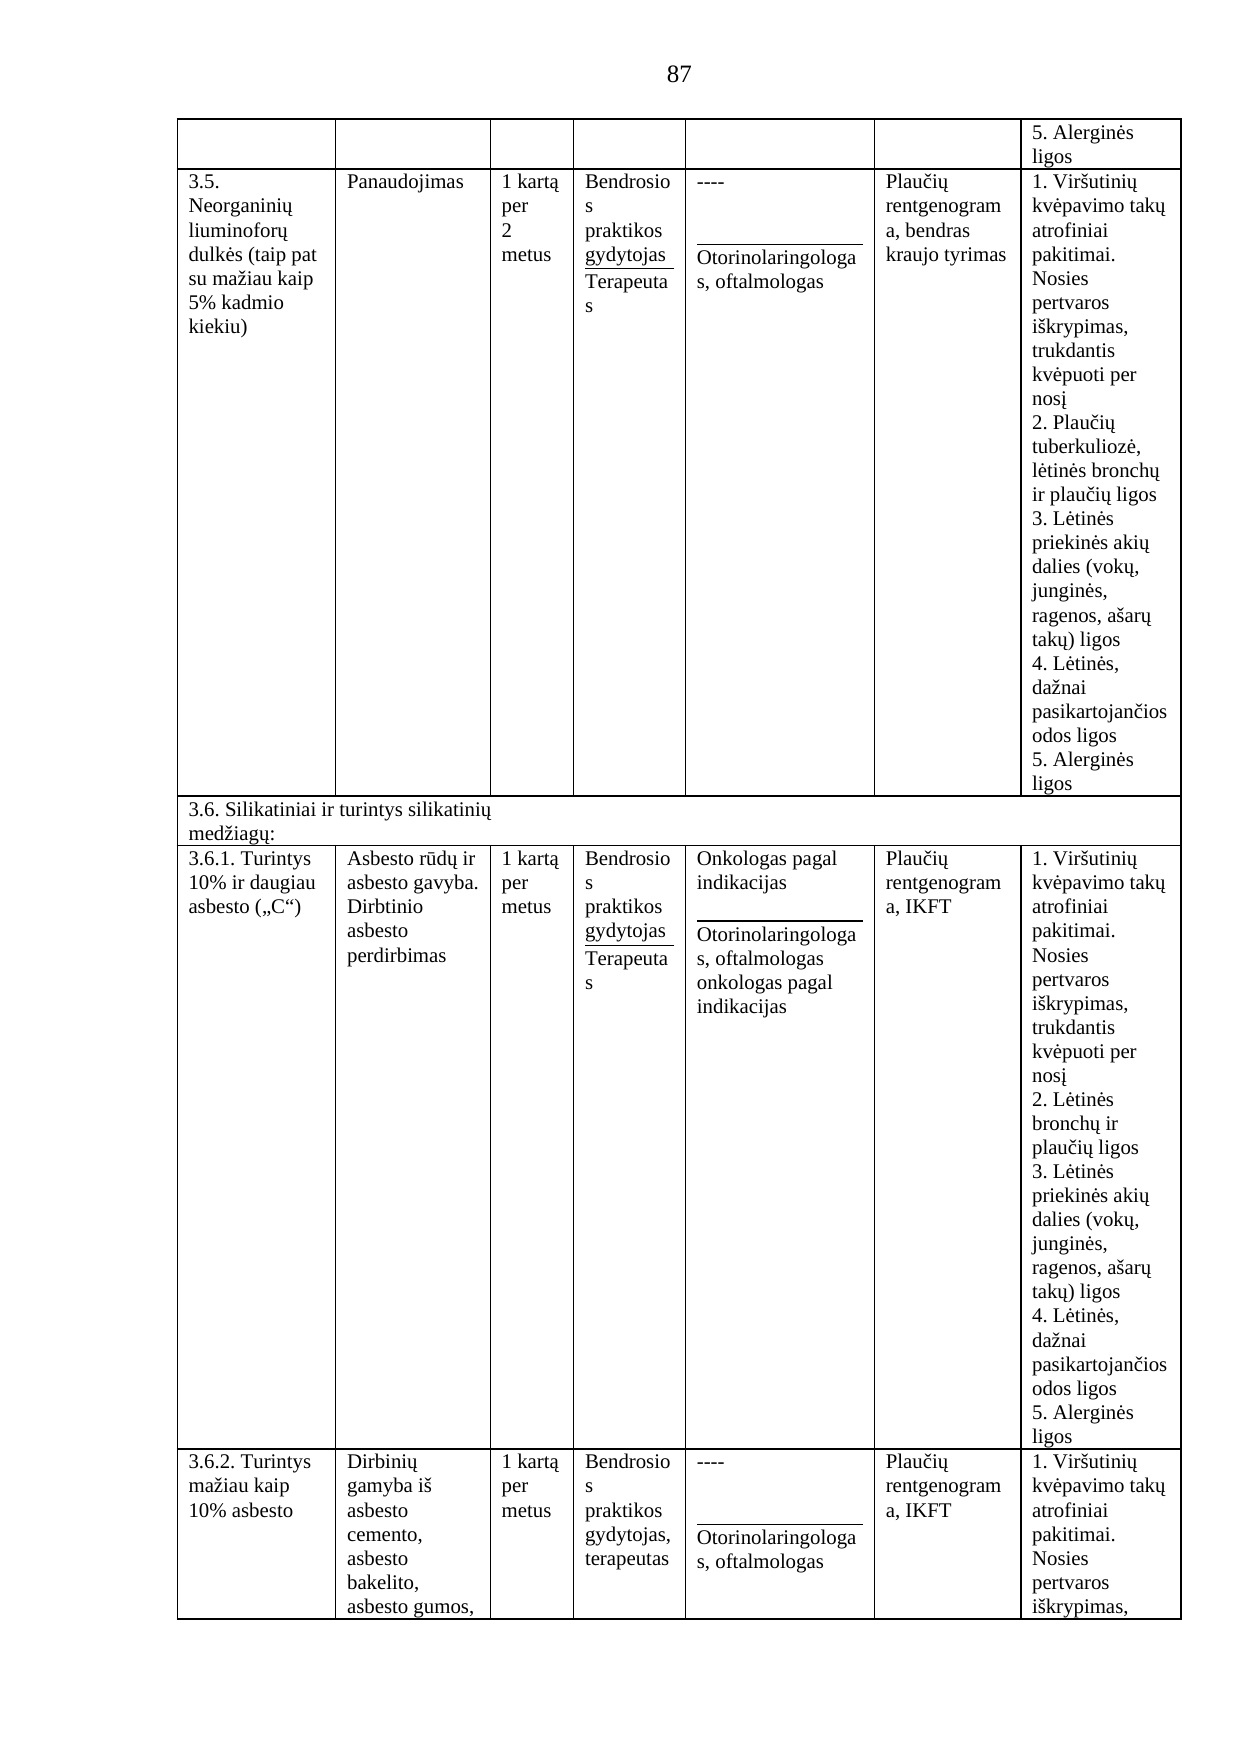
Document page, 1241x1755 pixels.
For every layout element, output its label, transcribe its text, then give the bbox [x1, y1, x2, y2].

table_cell ---- Otorinolaringologas, oftalmologas [686, 1450, 874, 1618]
table_cell 1. Viršutinių kvėpavimo takų atrofiniai pakitimai. Nosies pertvaros iškrypimas, [1022, 1450, 1180, 1618]
table_cell Plaučių rentgenograma, IKFT [875, 1450, 1020, 1618]
table_cell Dirbinių gamyba iš asbesto cemento, asbesto bakelito, asbesto gumos, [336, 1450, 490, 1618]
table_cell Plaučių rentgenograma, IKFT [875, 846, 1020, 1448]
table_cell 3.5. Neorganinių liuminoforų dulkės (taip pat su mažiau kaip 5% kadmio kiekiu) [178, 170, 335, 795]
table_cell Plaučių rentgenograma, bendras kraujo tyrimas [875, 170, 1020, 795]
table_cell [178, 120, 335, 168]
table_cell ---- Otorinolaringologas, oftalmologas [686, 170, 874, 795]
table_cell 3.6.1. Turintys 10% ir daugiau asbesto („C“) [178, 846, 335, 1448]
table_cell Asbesto rūdų ir asbesto gavyba. Dirbtinio asbesto perdirbimas [336, 846, 490, 1448]
table_cell 3.6.2. Turintys mažiau kaip 10% asbesto [178, 1450, 335, 1618]
table_cell [728, 797, 1180, 845]
table_cell 1. Viršutinių kvėpavimo takų atrofiniai pakitimai. Nosies pertvaros iškrypimas, trukdantis kvėpuoti per nosį 2. Plaučių tuberkuliozė, lėtinės bronchų ir plaučių ligos 3. Lėtinės priekinės akių dalies (vokų, junginės, ragenos, ašarų takų) ligos 4. Lėtinės, dažnai pasikartojančios odos ligos 5. Alerginės ligos [1022, 170, 1180, 795]
table_cell Onkologas pagal indikacijas Otorinolaringologas, oftalmologas onkologas pagal indikacijas [686, 846, 874, 1448]
table_cell Panaudojimas [336, 170, 490, 795]
table_cell 5. Alerginės ligos [1022, 120, 1180, 168]
table_cell [491, 120, 573, 168]
table_cell 3.6. Silikatiniai ir turintys silikatinių medžiagų: [178, 797, 532, 845]
table_cell [574, 120, 685, 168]
table_cell 1 kartą per metus [491, 1450, 573, 1618]
table_cell [533, 797, 557, 845]
table_cell 1 kartą per metus [491, 846, 573, 1448]
table_cell 1. Viršutinių kvėpavimo takų atrofiniai pakitimai. Nosies pertvaros iškrypimas, trukdantis kvėpuoti per nosį 2. Lėtinės bronchų ir plaučių ligos 3. Lėtinės priekinės akių dalies (vokų, junginės, ragenos, ašarų takų) ligos 4. Lėtinės, dažnai pasikartojančios odos ligos 5. Alerginės ligos [1022, 846, 1180, 1448]
table_cell 1 kartą per 2 metus [491, 170, 573, 795]
table_cell Bendrosios praktikos gydytojas Terapeutas [574, 170, 685, 795]
table_cell Bendrosios praktikos gydytojas Terapeutas [574, 846, 685, 1448]
table_cell [875, 120, 1020, 168]
table_cell Bendrosios praktikos gydytojas, terapeutas [574, 1450, 685, 1618]
table_cell [336, 120, 490, 168]
table_cell [686, 120, 874, 168]
table_cell [557, 797, 728, 845]
